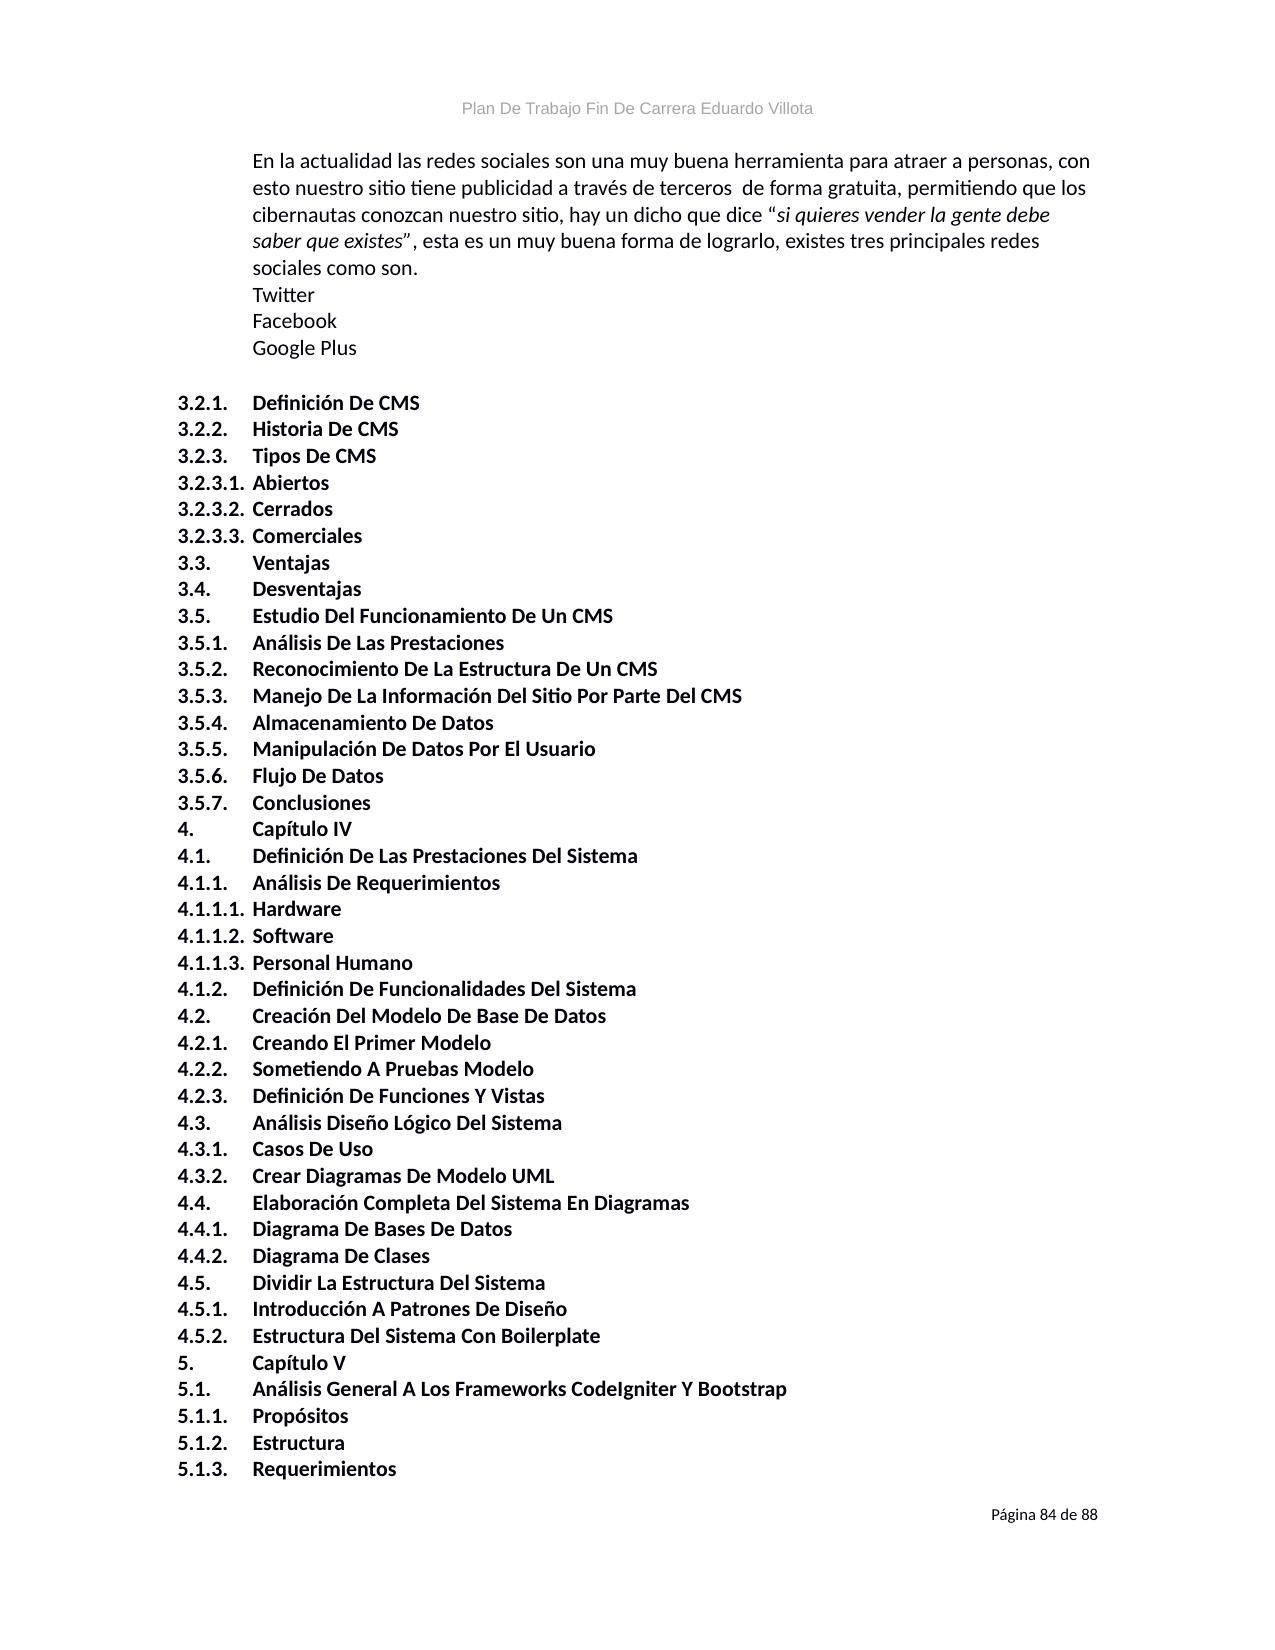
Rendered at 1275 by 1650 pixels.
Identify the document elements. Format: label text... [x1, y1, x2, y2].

text 4.2.1. Creando El Primer Modelo [177, 1029, 1098, 1056]
text 5.1.2. Estructura [177, 1429, 1098, 1456]
text 3.2.3.1. Abiertos [177, 469, 1098, 496]
text 3.2.1. Definición De CMS [177, 389, 1098, 416]
text 5. Capítulo V [177, 1349, 1098, 1376]
text 4.1.1.1. Hardware [177, 896, 1098, 922]
text 3.2.2. Historia De CMS [177, 416, 1098, 442]
text 5.1.1. Propósitos [177, 1402, 1098, 1429]
list Google Plus [252, 334, 1098, 361]
text 4.2.3. Definición De Funciones Y Vistas [177, 1082, 1098, 1109]
text 4.5. Dividir La Estructura Del Sistema [177, 1269, 1098, 1296]
text 4.2.2. Sometiendo A Pruebas Modelo [177, 1056, 1098, 1082]
text 4.4.2. Diagrama De Clases [177, 1242, 1098, 1269]
text 4.3.2. Crear Diagramas De Modelo UML [177, 1162, 1098, 1189]
text 4.3.1. Casos De Uso [177, 1136, 1098, 1162]
text 4.5.1. Introducción A Patrones De Diseño [177, 1296, 1098, 1322]
text 3.5.7. Conclusiones [177, 789, 1098, 816]
text 4.3. Análisis Diseño Lógico Del Sistema [177, 1109, 1098, 1136]
text 3.5.2. Reconocimiento De La Estructura De Un CMS [177, 656, 1098, 682]
text 3.5.4. Almacenamiento De Datos [177, 709, 1098, 736]
text 5.1. Análisis General A Los Frameworks CodeIgniter Y Bootstrap [177, 1376, 1098, 1402]
text 3.5.6. Flujo De Datos [177, 762, 1098, 789]
text 4.2. Creación Del Modelo De Base De Datos [177, 1002, 1098, 1029]
text 4.1.2. Definición De Funcionalidades Del Sistema [177, 976, 1098, 1002]
text 3.5.1. Análisis De Las Prestaciones [177, 629, 1098, 656]
list En la actualidad las redes sociales son una muy buena herramienta para atraer a personas, con esto nuestro sitio tiene publicidad a través de terceros de forma gratuita, permitiendo que los cibernautas conozcan nuestro sitio, hay un dicho que dice “si quieres vender la gente debe saber que existes”, esta es un muy buena forma de lograrlo, existes tres principales redes sociales como son. [252, 148, 1098, 281]
text 4.4.1. Diagrama De Bases De Datos [177, 1216, 1098, 1242]
text 3.2.3.2. Cerrados [177, 496, 1098, 522]
text 4.1.1.2. Software [177, 922, 1098, 949]
list Facebook [252, 308, 1098, 334]
text 3.5. Estudio Del Funcionamiento De Un CMS [177, 602, 1098, 629]
text 4.5.2. Estructura Del Sistema Con Boilerplate [177, 1322, 1098, 1349]
text 3.5.5. Manipulación De Datos Por El Usuario [177, 736, 1098, 762]
text 4.1.1. Análisis De Requerimientos [177, 869, 1098, 896]
text 3.3. Ventajas [177, 549, 1098, 576]
text 4.4. Elaboración Completa Del Sistema En Diagramas [177, 1189, 1098, 1216]
text 3.4. Desventajas [177, 576, 1098, 602]
text 3.5.3. Manejo De La Información Del Sitio Por Parte Del CMS [177, 682, 1098, 709]
text 4. Capítulo IV [177, 816, 1098, 842]
text 3.2.3. Tipos De CMS [177, 442, 1098, 469]
text 4.1. Definición De Las Prestaciones Del Sistema [177, 842, 1098, 869]
text 3.2.3.3. Comerciales [177, 522, 1098, 549]
text 5.1.3. Requerimientos [177, 1456, 1098, 1482]
text 4.1.1.3. Personal Humano [177, 949, 1098, 976]
list Twitter [252, 281, 1098, 308]
